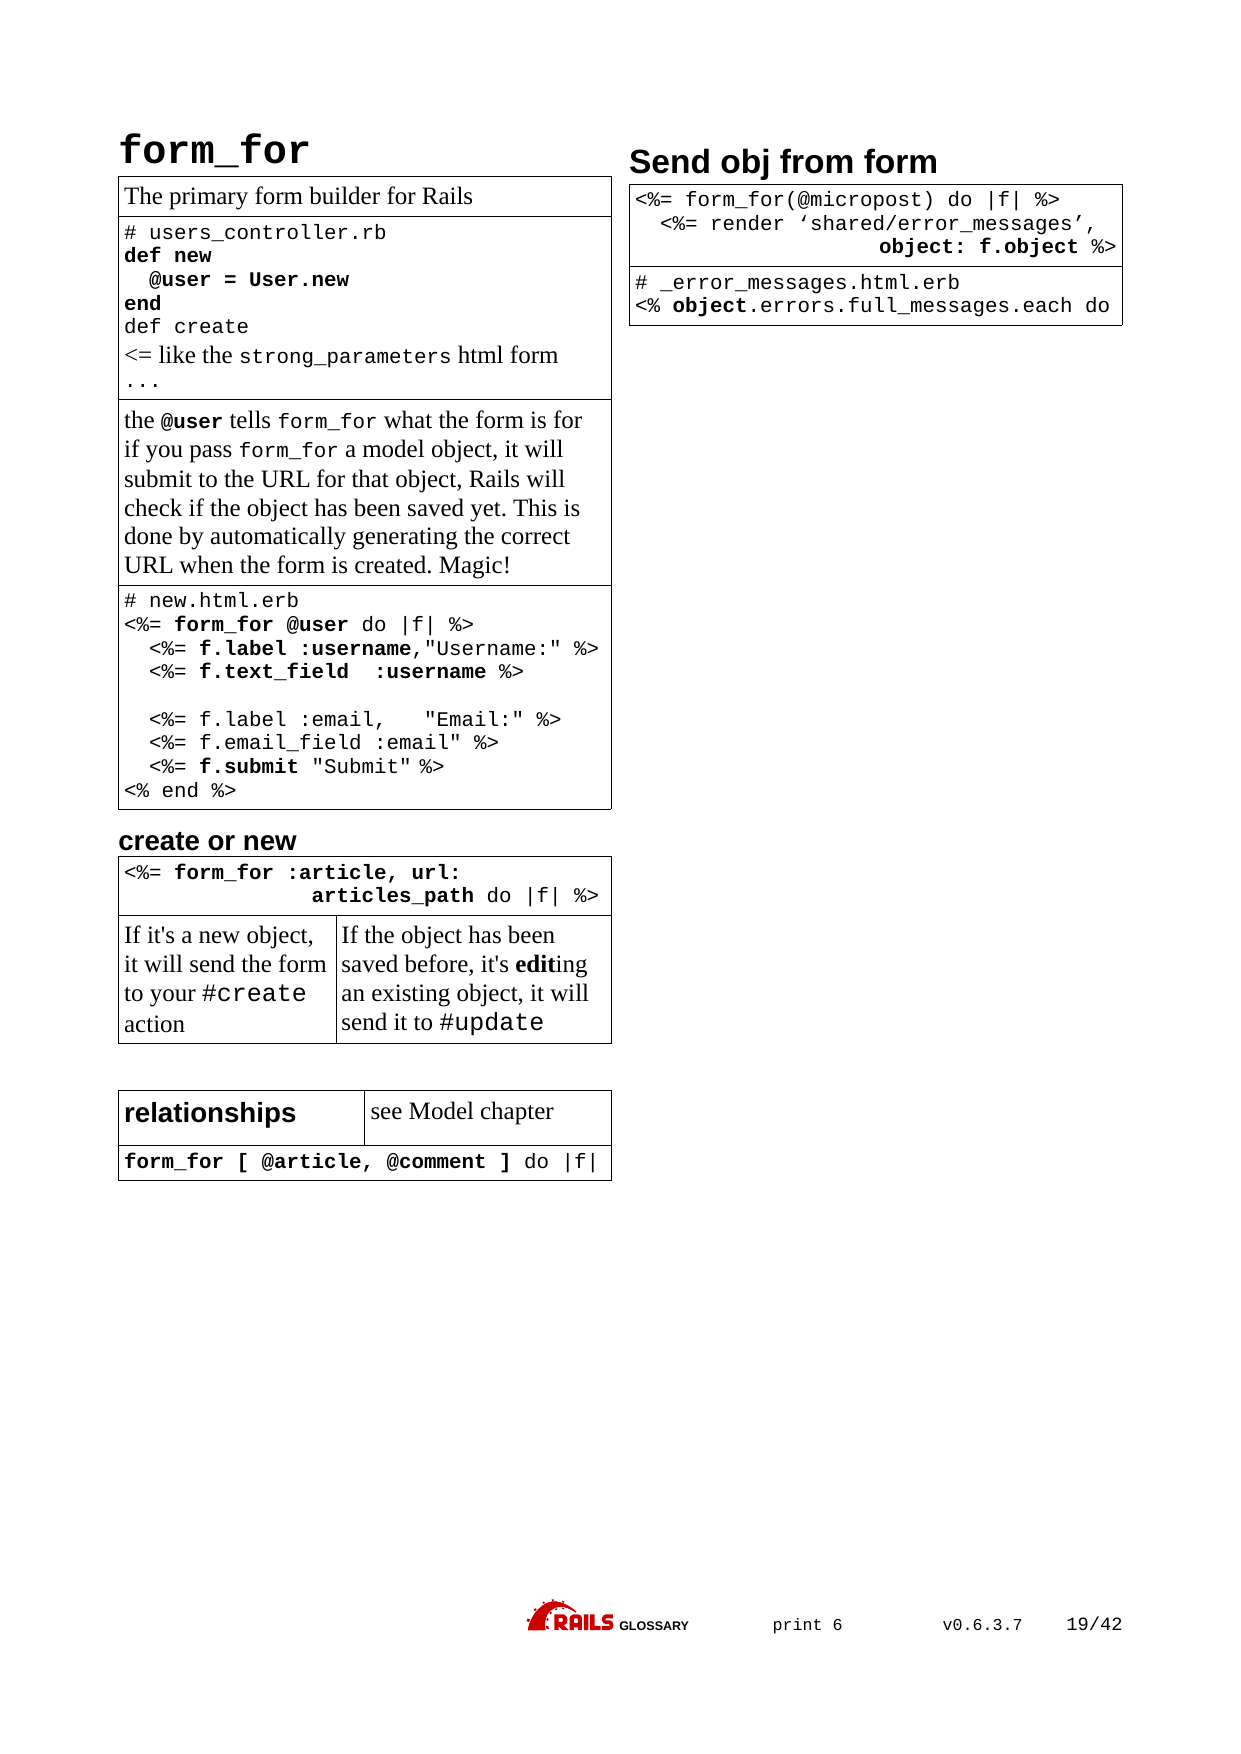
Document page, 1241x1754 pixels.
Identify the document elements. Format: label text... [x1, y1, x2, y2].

table_header see Model chapter [365, 1091, 611, 1145]
table_cell If it's a new object, it will send the form to your #create action [119, 916, 336, 1043]
table_header relationships [119, 1091, 364, 1145]
table_cell # users_controller.rb def new @user = User.new end def create <= like the strong_parameters html form ... [119, 217, 611, 399]
subtitle form_for [118, 130, 611, 176]
table_cell # new.html.erb <%= form_for @user do |f| %> <%= f.label :username,"Username:" %> <%= f.text_field :username %> <%= f.label :email, "Email:" %> <%= f.email_field :email" %> <%= f.submit "Submit" %> <% end %> [119, 586, 611, 809]
table_header The primary form builder for Rails [119, 177, 611, 216]
table_header <%= form_for :article, url: articles_path do |f| %> [119, 857, 611, 915]
table_cell If the object has been saved before, it's editing an existing object, it will send it to #update [337, 916, 611, 1043]
table_cell # _error_messages.html.erb <% object.errors.full_messages.each do [630, 267, 1122, 325]
table_header form_for [ @article, @comment ] do |f| [119, 1146, 611, 1180]
subtitle create or new [118, 824, 611, 856]
table_cell the @user tells form_for what the form is for if you pass form_for a model object, it will submit to the URL for that object, Rails will check if the object has been saved yet. This is done by automatically generating the correct URL when the form is created. Magic! [119, 400, 611, 585]
table_header <%= form_for(@micropost) do |f| %> <%= render ‘shared/error_messages’, object: f.object %> [630, 185, 1122, 266]
subtitle Send obj from form [629, 142, 1122, 181]
